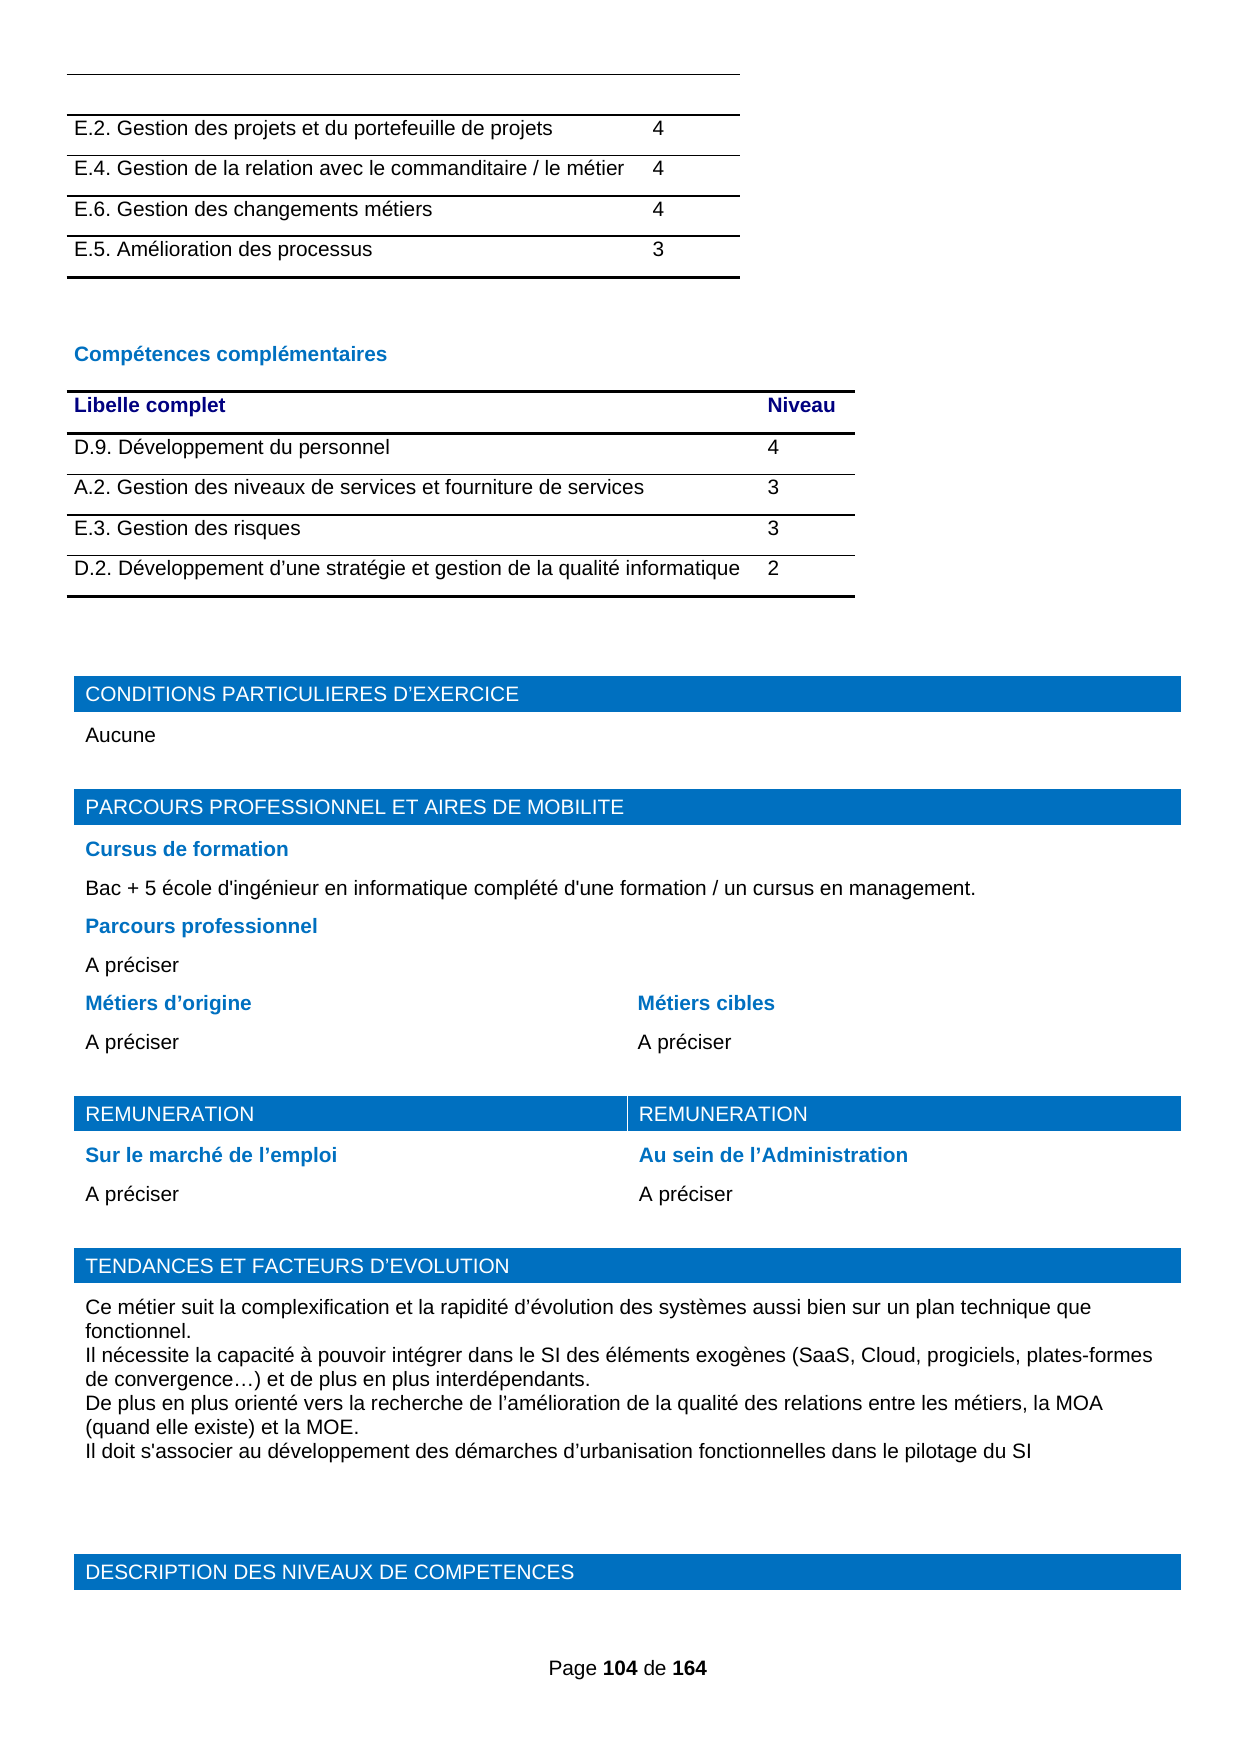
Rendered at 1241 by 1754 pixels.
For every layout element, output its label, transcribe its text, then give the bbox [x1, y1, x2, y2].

table_cell E.5. Amélioration des processus [67, 237, 645, 276]
table_cell Aucune [74, 712, 1179, 750]
table_cell A préciser [626, 1018, 1179, 1057]
table_cell Ce métier suit la complexification et la rapidité d’évolution des systèmes aussi bien sur un plan technique que fonctionnel. Il nécessite la capacité à pouvoir intégrer dans le SI des éléments exogènes (SaaS, Cloud, progiciels, plates-formes de convergence…) et de plus en plus interdépendants. De plus en plus orienté vers la recherche de l’amélioration de la qualité des relations entre les métiers, la MOA (quand elle existe) et la MOE. Il doit s'associer au développement des démarches d’urbanisation fonctionnelles dans le pilotage du SI [74, 1284, 1179, 1466]
table_cell Métiers cibles [626, 980, 1179, 1018]
table_cell [74, 1590, 1179, 1630]
table_header REMUNERATION [74, 1096, 627, 1131]
text Compétences complémentaires [74, 342, 1181, 366]
table_cell [645, 75, 740, 114]
table_cell 4 [645, 197, 740, 235]
table_cell Sur le marché de l’emploi [74, 1131, 627, 1170]
table_cell Parcours professionnel [74, 902, 1179, 941]
table_cell E.6. Gestion des changements métiers [67, 197, 645, 235]
table_cell 3 [645, 237, 740, 276]
table_cell E.4. Gestion de la relation avec le commanditaire / le métier [67, 156, 645, 195]
table_cell 4 [645, 156, 740, 195]
table_cell A préciser [74, 1018, 626, 1057]
table_cell Bac + 5 école d'ingénieur en informatique complété d'une formation / un cursus en management. [74, 864, 1179, 902]
table_cell 4 [645, 116, 740, 154]
table_cell E.3. Gestion des risques [67, 516, 760, 554]
table_cell Au sein de l’Administration [628, 1131, 1181, 1170]
table_header REMUNERATION [628, 1096, 1181, 1131]
table_cell A préciser [74, 1170, 627, 1209]
table_header DESCRIPTION DES NIVEAUX DE COMPETENCES [74, 1554, 1181, 1590]
table_cell 3 [760, 516, 854, 554]
table_cell 2 [760, 556, 854, 595]
table_header TENDANCES ET FACTEURS D’EVOLUTION [74, 1248, 1181, 1283]
table_header CONDITIONS PARTICULIERES D’EXERCICE [74, 676, 1181, 712]
table_cell Métiers d’origine [74, 980, 626, 1018]
table_cell [67, 75, 645, 114]
table_cell D.2. Développement d’une stratégie et gestion de la qualité informatique [67, 556, 760, 595]
table_cell Cursus de formation [74, 825, 1179, 863]
table_cell A préciser [628, 1170, 1181, 1209]
table_header PARCOURS PROFESSIONNEL ET AIRES DE MOBILITE [74, 789, 1181, 825]
table_header Niveau [760, 393, 854, 432]
table_header Libelle complet [67, 393, 760, 432]
table_cell A préciser [74, 941, 1179, 979]
table_cell E.2. Gestion des projets et du portefeuille de projets [67, 116, 645, 154]
table_cell 3 [760, 475, 854, 514]
table_cell A.2. Gestion des niveaux de services et fourniture de services [67, 475, 760, 514]
table_cell D.9. Développement du personnel [67, 435, 760, 474]
table_cell 4 [760, 435, 854, 474]
